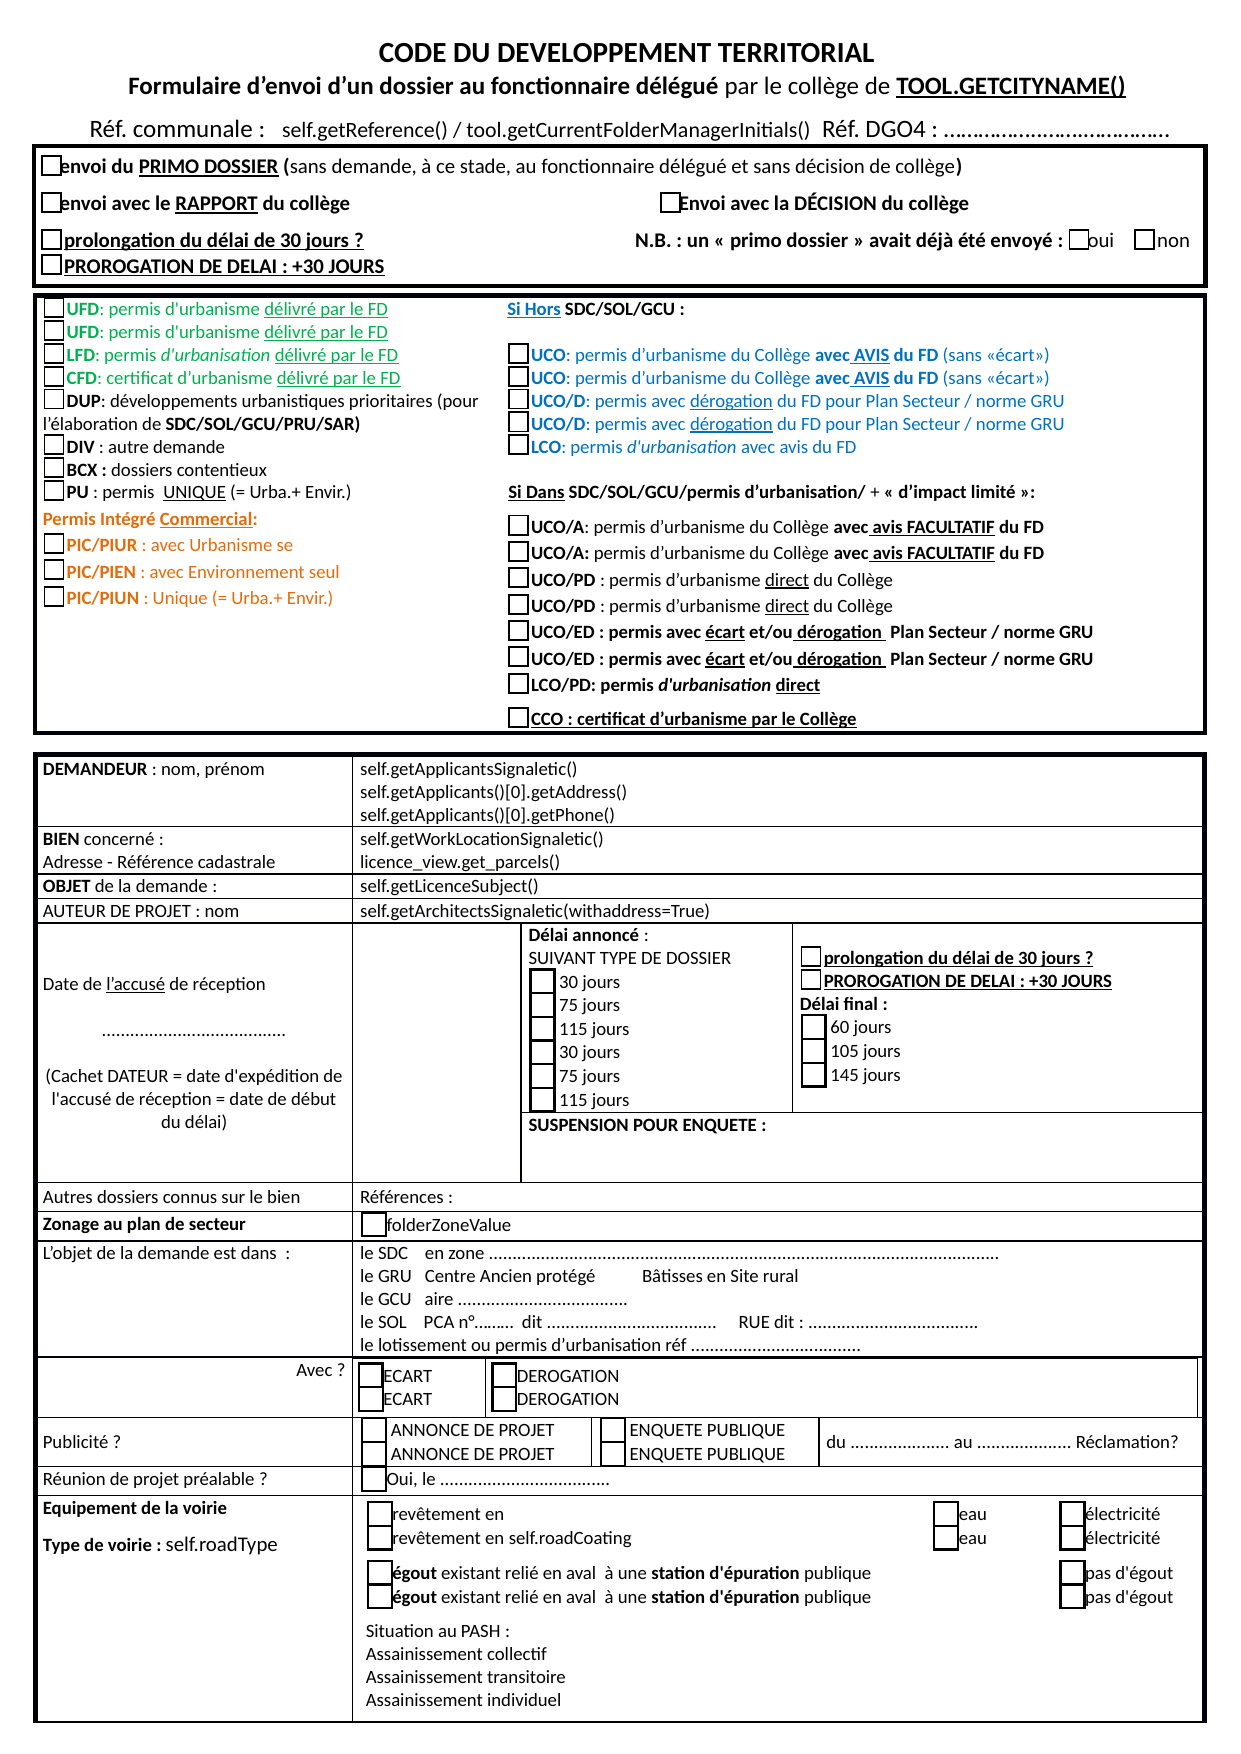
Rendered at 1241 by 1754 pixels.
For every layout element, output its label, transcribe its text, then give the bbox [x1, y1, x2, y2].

table_cell Zonage au plan de secteur [38, 1212, 352, 1240]
table_cell Envoi avec la DÉCISION du collège [653, 185, 1203, 222]
table_cell self.getLicenceSubject() [353, 875, 1202, 898]
table_cell [353, 924, 520, 1182]
table_cell Bien concerné : Adresse - Référence cadastrale [38, 827, 352, 873]
table_header Demandeur : nom, prénom [38, 757, 352, 826]
table_cell OBJET de la demande : [38, 875, 352, 898]
text Formulaire d’envoi d’un dossier au fonctionnaire délégué par le collège de tool.getCityName() [43, 70, 1211, 101]
table_header eau eau [926, 1496, 1053, 1555]
table_cell [353, 1496, 1202, 1721]
table_cell Publicité ? [38, 1418, 352, 1466]
table_cell L’objet de la demande est dans : [38, 1242, 352, 1356]
table_cell folderZoneValue [353, 1212, 1202, 1240]
table_header ECART ECART [353, 1359, 485, 1417]
text Code du developpement territorial [43, 34, 1211, 70]
table_header UFD: permis d'urbanisme délivré par le FD UFD: permis d'urbanisme délivré par le FD LFD: permis d'urbanisation délivré par le FD CFD: certificat d’urbanisme délivré par le FD DUP: développements urbanistiques prioritaires (pour l’élaboration de SDC/SOL/GCU/PRU/SAR) DIV : autre demande BCX : dossiers contentieux PU : permis UNIQUE (= Urba.+ Envir.) Permis Intégré Commercial: PIC/PIUR : avec Urbanisme se PIC/PIEN : avec Environnement seul PIC/PIUN : Unique (= Urba.+ Envir.) [37, 298, 499, 731]
table_cell Avec ? [38, 1358, 352, 1417]
table_cell prolongation du délai de 30 jours ? PROROGATION DE DELAI : +30 JOURS Délai final : 60 jours 105 jours 145 jours [793, 924, 1202, 1111]
table_cell Situation au PASH : Assainissement collectif Assainissement transitoire Assainissement individuel [360, 1614, 1197, 1717]
table_cell Réunion de projet préalable ? [38, 1467, 352, 1495]
table_header électricité électricité [1053, 1496, 1197, 1555]
table_cell SUSPENSION POUR ENQUETE : [522, 1113, 1202, 1182]
table_cell Auteur de projet : nom [38, 899, 352, 922]
table_cell le SDC en zone ............................................................................................................ le GRU Centre Ancien protégé Bâtisses en Site rural le GCU aire .................................... le SOL PCA n°……… dit .................................... RUE dit : .................................... le lotissement ou permis d’urbanisation réf .................................... [353, 1242, 1202, 1356]
table_header self.getApplicantsSignaletic() self.getApplicants()[0].getAddress() self.getApplicants()[0].getPhone() [353, 757, 1202, 826]
table_cell N.B. : un « primo dossier » avait déjà été envoyé : oui non [620, 222, 1203, 284]
table_header revêtement en revêtement en self.roadCoating [360, 1496, 926, 1555]
table_header Si Hors SDC/SOL/GCU : UCO: permis d’urbanisme du Collège avec AVIS du FD (sans «écart») UCO: permis d’urbanisme du Collège avec AVIS du FD (sans «écart») UCO/D: permis avec dérogation du FD pour Plan Secteur / norme GRU UCO/D: permis avec dérogation du FD pour Plan Secteur / norme GRU LCO: permis d'urbanisation avec avis du FD Si Dans SDC/SOL/GCU/permis d’urbanisation/ + « d’impact limité »: UCO/A: permis d’urbanisme du Collège avec avis FACULTATIF du FD UCO/A: permis d’urbanisme du Collège avec avis FACULTATIF du FD UCO/PD : permis d’urbanisme direct du Collège UCO/PD : permis d’urbanisme direct du Collège UCO/ED : permis avec écart et/ou dérogation Plan Secteur / norme GRU UCO/ED : permis avec écart et/ou dérogation Plan Secteur / norme GRU LCO/PD: permis d'urbanisation direct CCO : certificat d’urbanisme par le Collège [500, 298, 1203, 731]
table_cell pas d'égout pas d'égout [1053, 1555, 1197, 1614]
table_cell Oui, le .................................... [353, 1467, 1202, 1495]
table_cell Références : [353, 1183, 1202, 1211]
table_cell Date de l’accusé de réception ....................................... (Cachet DATEUR = date d'expédition de l'accusé de réception = date de début du délai) [38, 924, 352, 1182]
table_cell [1198, 1358, 1202, 1417]
table_header envoi du PRIMO DOSSIER (sans demande, à ce stade, au fonctionnaire délégué et sans décision de collège) [36, 148, 1203, 185]
table_cell self.getWorkLocationSignaletic() licence_view.get_parcels() [353, 827, 1202, 873]
table_cell Délai annoncé : SUIVANT TYPE DE DOSSIER 30 jours 75 jours 115 jours 30 jours 75 jours 115 jours [522, 924, 792, 1111]
table_cell self.getArchitectsSignaletic(withaddress=True) [353, 899, 1202, 922]
table_cell envoi avec le RAPPORT du collège [36, 185, 653, 222]
table_cell égout existant relié en aval à une station d'épuration publique égout existant relié en aval à une station d'épuration publique [360, 1555, 1053, 1614]
table_cell Autres dossiers connus sur le bien [38, 1183, 352, 1211]
table_cell du ..................... au .................... Réclamation? [820, 1418, 1202, 1466]
table_cell prolongation du délai de 30 jours ? PROROGATION DE DELAI : +30 JOURS [36, 222, 619, 284]
table_cell ANNONCE DE PROJET ANNONCE DE PROJET [387, 1418, 591, 1466]
table_header DEROGATION DEROGATION [486, 1359, 1197, 1417]
table_cell Equipement de la voirie Type de voirie : self.roadType [38, 1496, 352, 1721]
table_cell ENQUETE PUBLIQUE ENQUETE PUBLIQUE [626, 1418, 818, 1466]
text Réf. communale : self.getReference() / tool.getCurrentFolderManagerInitials() Réf. DGO4 : ……………..…….…………… [43, 113, 1211, 144]
